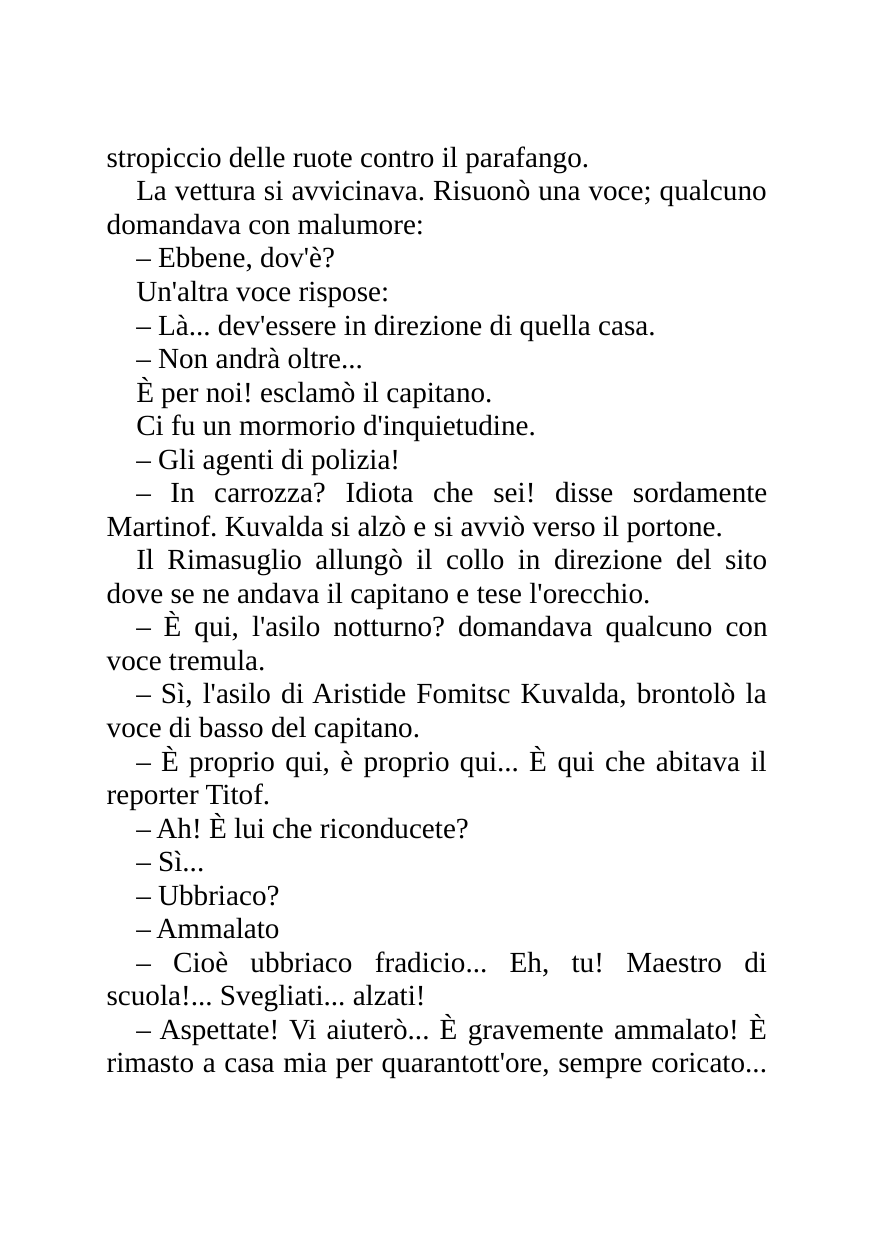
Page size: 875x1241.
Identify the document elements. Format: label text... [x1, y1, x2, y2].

text Il Rimasuglio allungò il collo in direzione del sito dove se ne andava il capitano e tese l'orecchio. [106, 542, 768, 609]
text – Sì, l'asilo di Aristide Fomitsc Kuvalda, brontolò la voce di basso del capitano. [106, 677, 768, 744]
text – È qui, l'asilo notturno? domandava qualcuno con voce tremula. [106, 609, 768, 677]
text – Aspettate! Vi aiuterò... È gravemente ammalato! È rimasto a casa mia per quarantott'ore, sempre coricato... [106, 1012, 768, 1079]
text – Ammalato [106, 911, 768, 945]
text stropiccio delle ruote contro il parafango. [106, 140, 768, 173]
text – Ah! È lui che riconducete? [106, 811, 768, 844]
text Ci fu un mormorio d'inquietudine. [106, 408, 768, 442]
text È per noi! esclamò il capitano. [106, 375, 768, 408]
text La vettura si avvicinava. Risuonò una voce; qualcuno domandava con malumore: [106, 173, 768, 241]
text – È proprio qui, è proprio qui... È qui che abitava il reporter Titof. [106, 744, 768, 811]
text – Ebbene, dov'è? [106, 241, 768, 274]
text – Non andrà oltre... [106, 341, 768, 375]
text – Sì... [106, 844, 768, 878]
text – Cioè ubbriaco fradicio... Eh, tu! Maestro di scuola!... Svegliati... alzati! [106, 945, 768, 1012]
text – Gli agenti di polizia! [106, 442, 768, 475]
text Un'altra voce rispose: [106, 274, 768, 308]
text – In carrozza? Idiota che sei! disse sordamente Martinof. Kuvalda si alzò e si avviò verso il portone. [106, 475, 768, 542]
text – Là... dev'essere in direzione di quella casa. [106, 308, 768, 341]
text – Ubbriaco? [106, 878, 768, 911]
